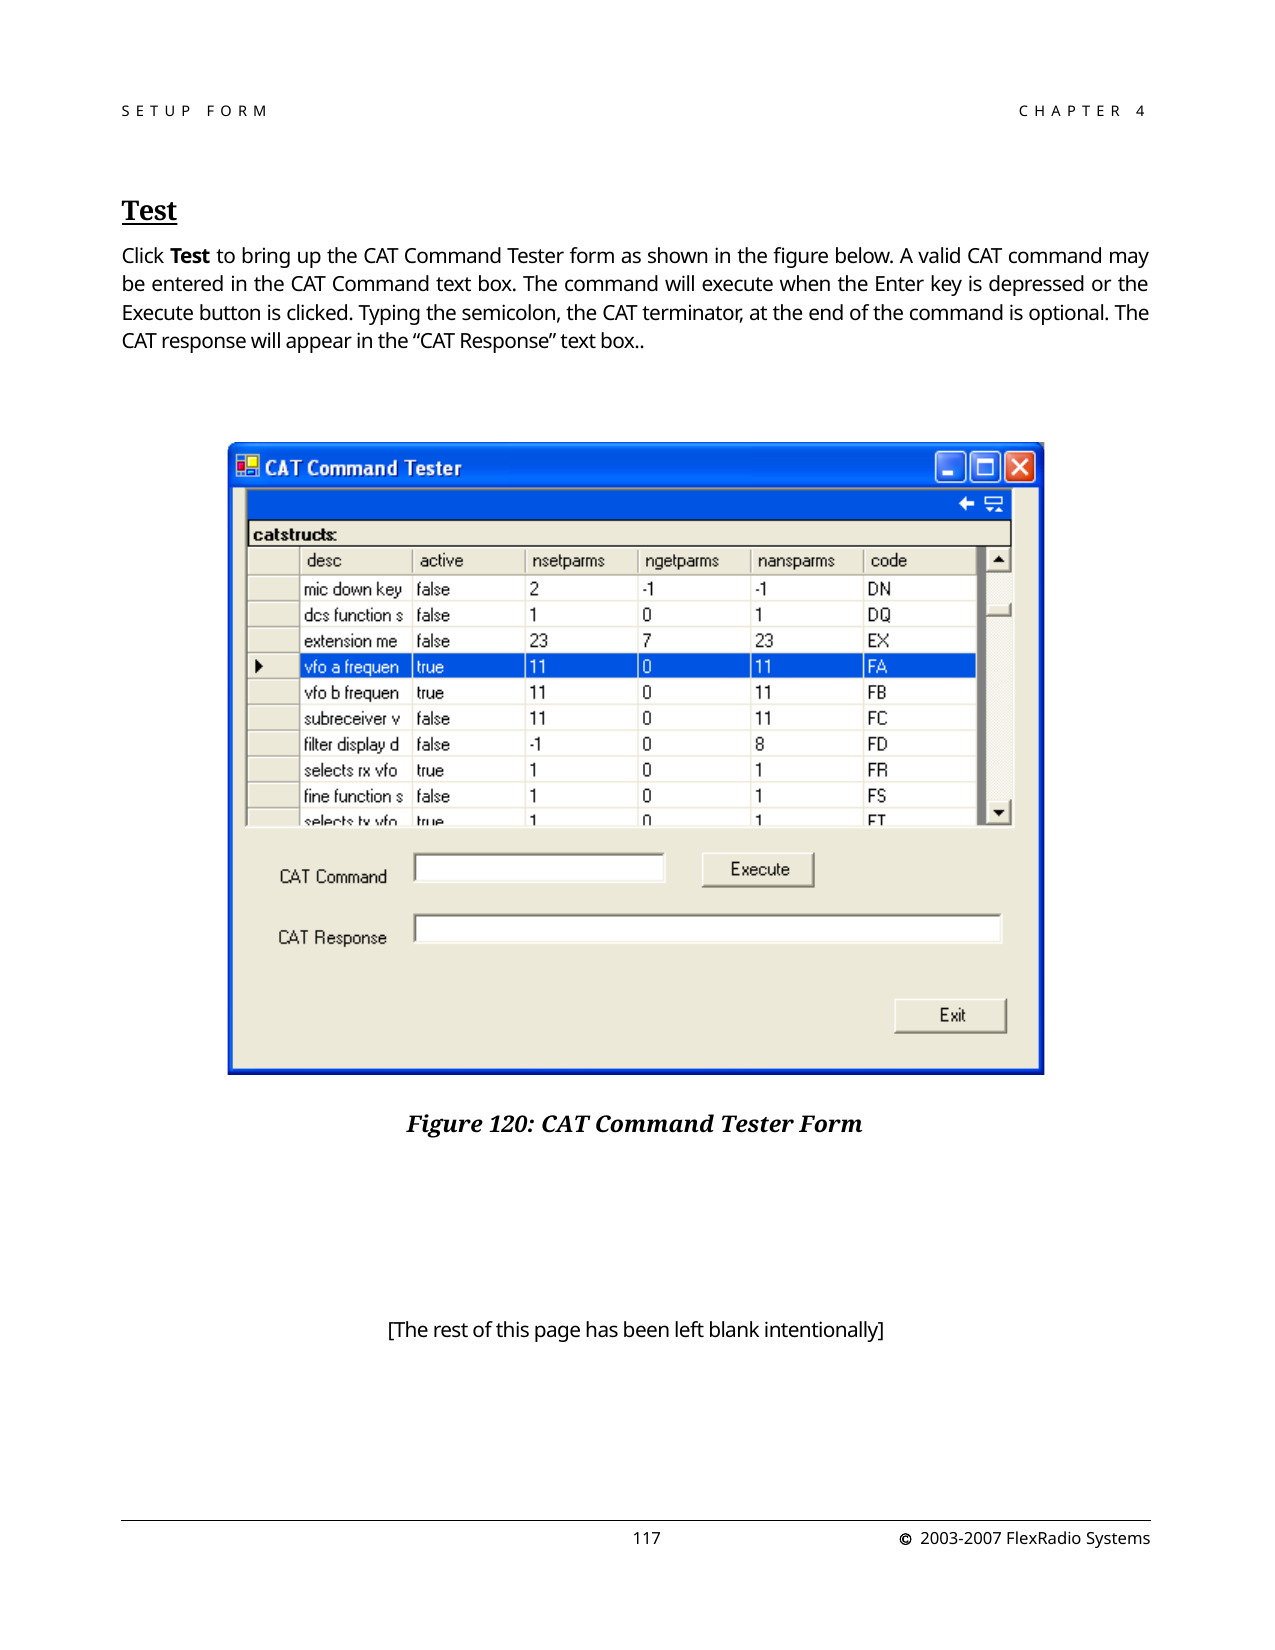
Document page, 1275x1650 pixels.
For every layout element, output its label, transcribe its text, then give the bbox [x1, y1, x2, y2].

text Click Test to bring up the CAT Command Tester form as shown in the figure below. A valid CAT command may be entered in the CAT Command text box. The command will execute when the Enter key is depressed or the Execute button is clicked. Typing the semicolon, the CAT terminator, at the end of the command is optional. The CAT response will appear in the “CAT Response” text box.. [121, 241, 1151, 355]
subtitle Test [121, 192, 1151, 228]
text Figure 120: CAT Command Tester Form [121, 1108, 1151, 1139]
picture [227, 442, 1045, 1075]
text [The rest of this page has been left blank intentionally] [121, 1315, 1151, 1344]
